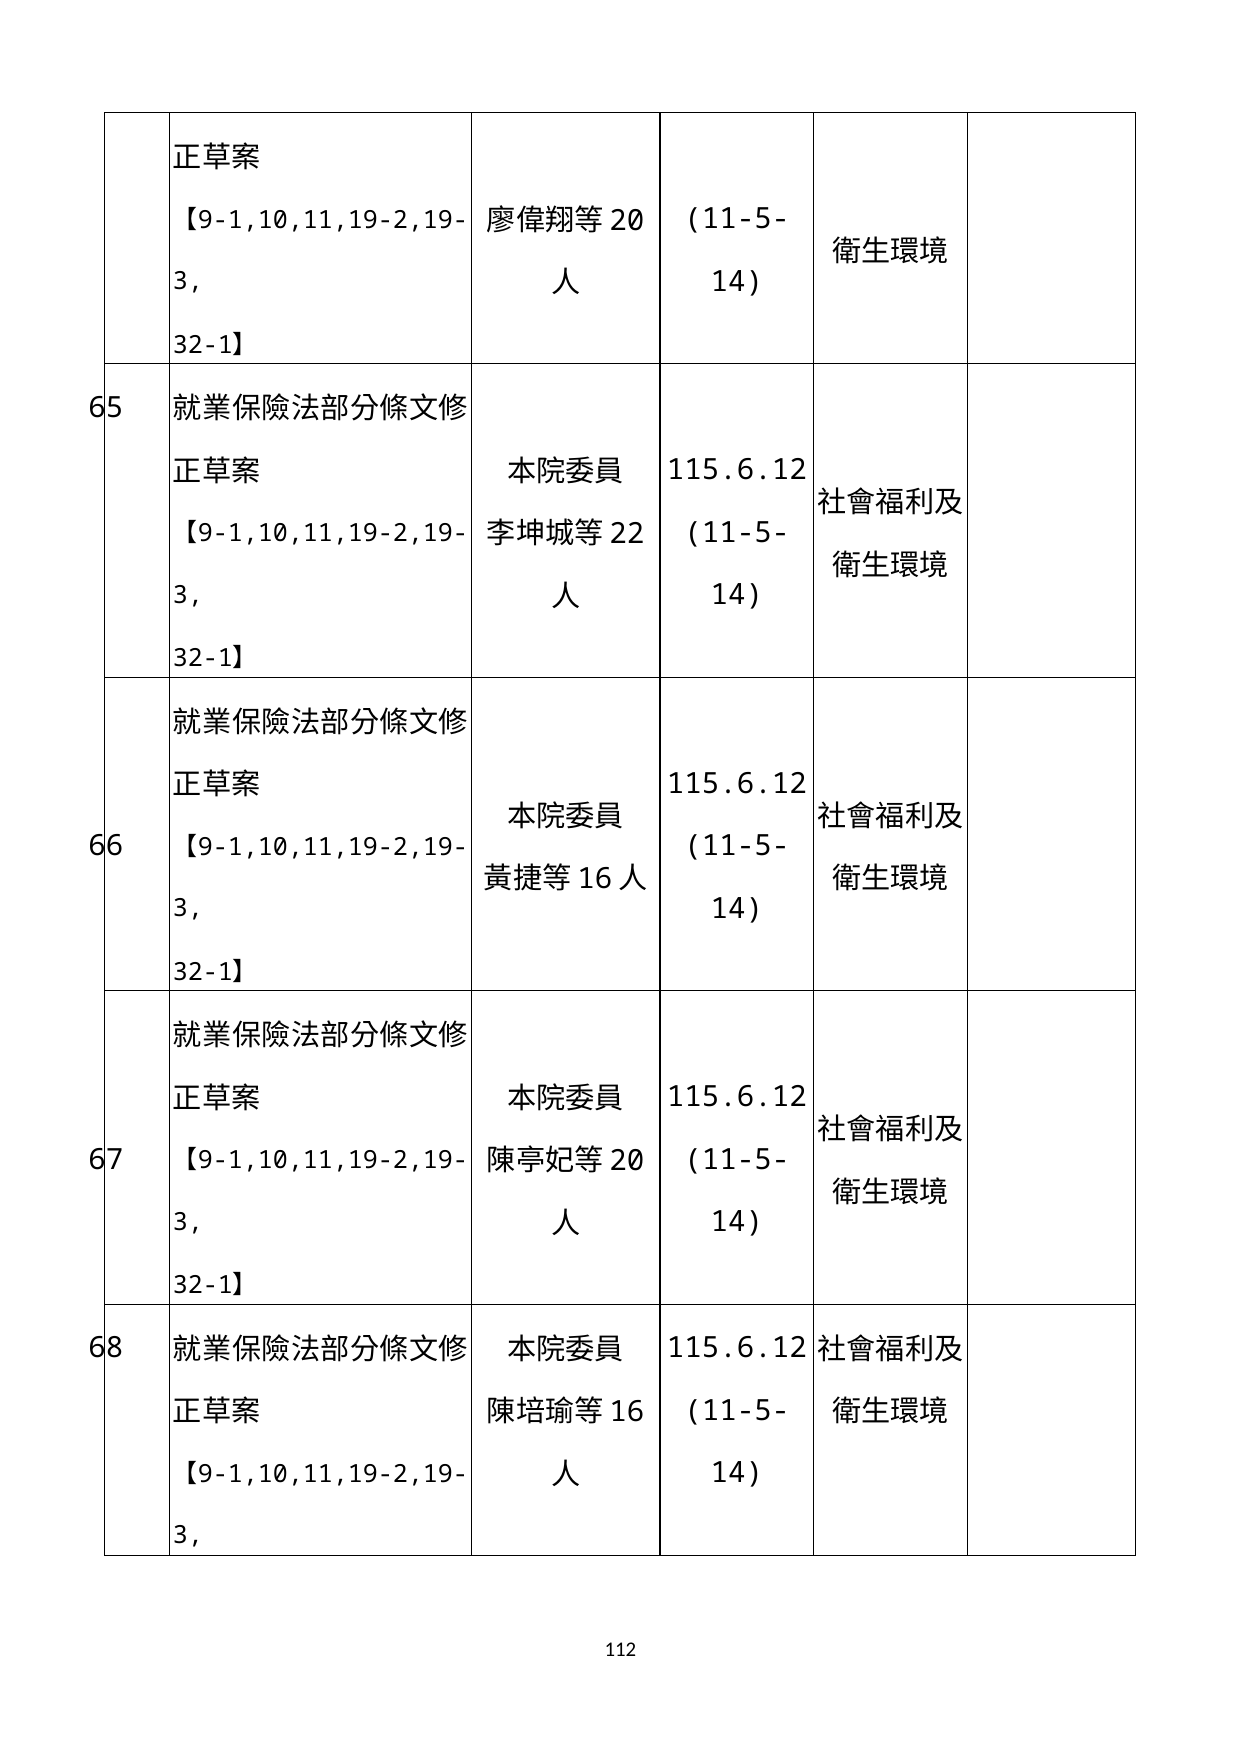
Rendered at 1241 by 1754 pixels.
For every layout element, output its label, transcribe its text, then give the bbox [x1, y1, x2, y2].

table_cell [968, 991, 1135, 1304]
table_cell 115.6.12 (11-5-14) [661, 364, 813, 677]
table_cell 本院委員 陳培瑜等16人 [472, 1305, 659, 1555]
table_cell 社會福利及衛生環境 [814, 678, 967, 990]
table_cell 115.6.12 (11-5-14) [661, 678, 813, 990]
table_cell [968, 678, 1135, 990]
table_cell 就業保險法部分條文修正草案 【9-1,10,11,19-2,19-3, 32-1】 [170, 364, 471, 677]
table_cell 本院委員 陳亭妃等20人 [472, 991, 659, 1304]
table_cell [968, 1305, 1135, 1555]
table_cell [105, 364, 169, 677]
table_cell 就業保險法部分條文修正草案 【9-1,10,11,19-2,19-3, [170, 1305, 471, 1555]
table_cell [105, 991, 169, 1304]
table_cell [968, 364, 1135, 677]
table_cell 衛生環境 [814, 113, 967, 363]
table_cell 社會福利及衛生環境 [814, 1305, 967, 1555]
table_cell 115.6.12 (11-5-14) [661, 991, 813, 1304]
table_cell 115.6.12 (11-5-14) [661, 1305, 813, 1555]
table_cell 社會福利及衛生環境 [814, 364, 967, 677]
table_cell 本院委員 黃捷等16人 [472, 678, 659, 990]
table_cell 本院委員 李坤城等22人 [472, 364, 659, 677]
table_cell 就業保險法部分條文修正草案 【9-1,10,11,19-2,19-3, 32-1】 [170, 678, 471, 990]
table_cell [105, 1305, 169, 1555]
table_cell 就業保險法部分條文修正草案 【9-1,10,11,19-2,19-3, 32-1】 [170, 991, 471, 1304]
table_cell 正草案 【9-1,10,11,19-2,19-3, 32-1】 [170, 113, 471, 363]
table_cell [105, 678, 169, 990]
table_cell 廖偉翔等20人 [472, 113, 659, 363]
table_cell [105, 113, 169, 363]
table_cell [968, 113, 1135, 363]
table_cell 社會福利及衛生環境 [814, 991, 967, 1304]
table_cell (11-5-14) [661, 113, 813, 363]
